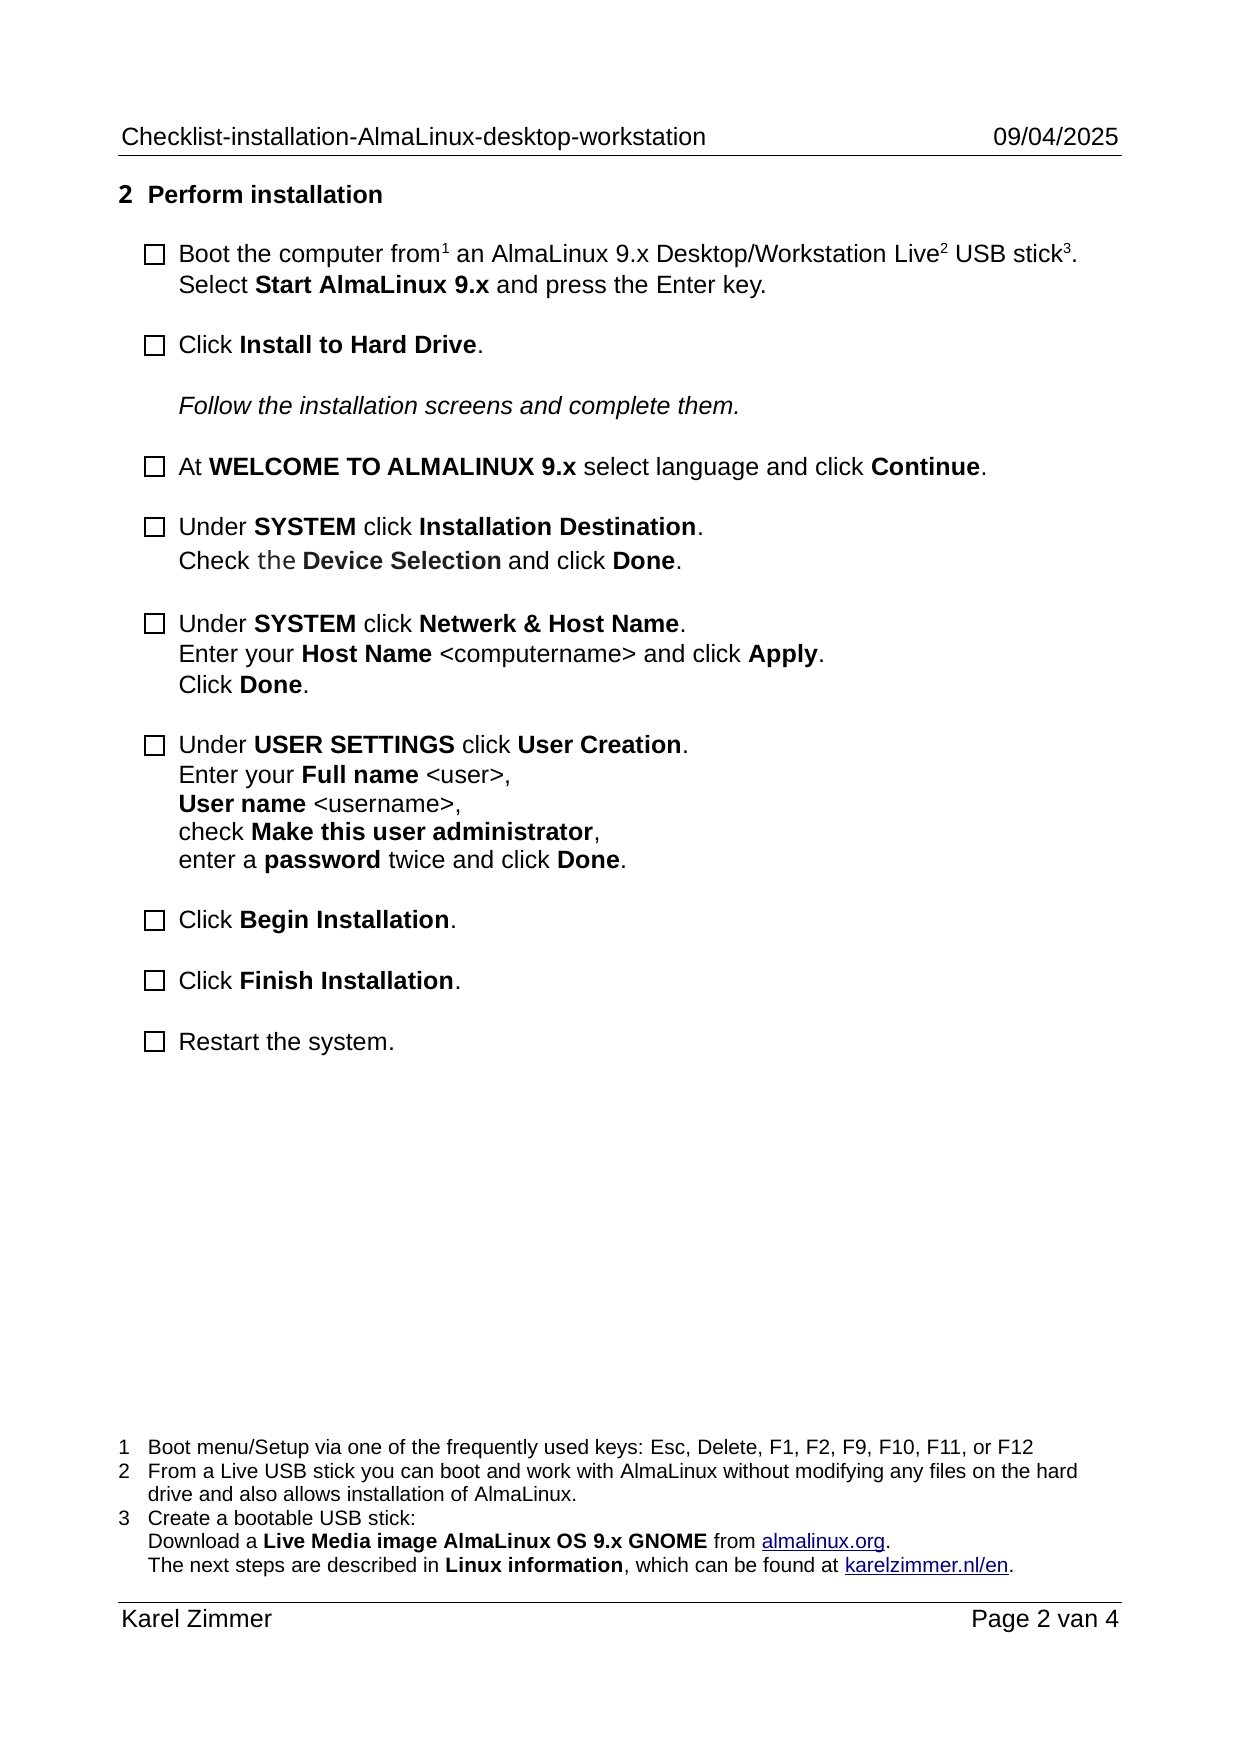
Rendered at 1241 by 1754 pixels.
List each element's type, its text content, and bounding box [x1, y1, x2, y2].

table_cell Follow the installation screens and complete them. [177, 391, 1122, 421]
table_cell [142, 1026, 177, 1057]
table_cell [118, 609, 142, 639]
table_cell [118, 730, 142, 760]
table_cell [177, 482, 1122, 512]
table_cell [118, 579, 142, 609]
table_header Boot the computer from an AlmaLinux 9.x Desktop/Workstation Live USB stick. [177, 239, 1122, 269]
table_cell [118, 421, 142, 451]
table_cell [177, 996, 1122, 1026]
table_cell [142, 360, 177, 391]
table_cell [142, 482, 177, 512]
table_cell Click Begin Installation. [177, 905, 1122, 935]
table_cell [118, 1026, 142, 1057]
table_cell [118, 760, 142, 875]
table_cell [142, 269, 177, 300]
table_cell [142, 966, 177, 996]
table_header [142, 239, 177, 269]
table_cell Enter your Host Name <computername> and click Apply. [177, 639, 1122, 669]
table_cell [177, 875, 1122, 905]
table_cell [118, 875, 142, 905]
table_cell [177, 421, 1122, 451]
table_cell Under SYSTEM click Installation Destination. [177, 512, 1122, 542]
table_cell [177, 300, 1122, 330]
table_cell [118, 935, 142, 966]
table_cell Enter your Full name <user>, User name <username>, check Make this user administrator, enter a password twice and click Done. [177, 760, 1122, 875]
table_cell [142, 730, 177, 760]
table_cell Under SYSTEM click Netwerk & Host Name. [177, 609, 1122, 639]
table_cell [177, 360, 1122, 391]
table_cell [142, 512, 177, 542]
table_cell [142, 760, 177, 875]
table_cell [142, 669, 177, 700]
table_cell [142, 639, 177, 669]
table_cell [142, 300, 177, 330]
table_cell [118, 300, 142, 330]
table_cell [142, 875, 177, 905]
table_cell Restart the system. [177, 1026, 1122, 1057]
table_cell [118, 391, 142, 421]
table_cell [118, 451, 142, 482]
table_cell [142, 700, 177, 730]
table_cell [142, 451, 177, 482]
table_cell [118, 330, 142, 360]
table_cell [177, 935, 1122, 966]
table_cell Check the Device Selection and click Done. [177, 542, 1122, 578]
table_cell [118, 542, 142, 578]
table_cell [142, 330, 177, 360]
table_cell [142, 905, 177, 935]
table_cell Click Finish Installation. [177, 966, 1122, 996]
table_cell [118, 905, 142, 935]
table_cell Select Start AlmaLinux 9.x and press the Enter key. [177, 269, 1122, 300]
table_cell [142, 609, 177, 639]
table_cell [142, 579, 177, 609]
table_cell Under USER SETTINGS click User Creation. [177, 730, 1122, 760]
table_cell [118, 996, 142, 1026]
list Perform installation [118, 177, 1122, 211]
table_cell [142, 421, 177, 451]
table_cell [177, 579, 1122, 609]
table_cell [142, 391, 177, 421]
table_cell [118, 269, 142, 300]
table_cell Click Install to Hard Drive. [177, 330, 1122, 360]
table_cell [118, 360, 142, 391]
table_cell [118, 700, 142, 730]
table_cell [118, 639, 142, 669]
table_cell [177, 700, 1122, 730]
table_cell [118, 669, 142, 700]
table_cell Click Done. [177, 669, 1122, 700]
table_cell [142, 542, 177, 578]
table_cell [142, 996, 177, 1026]
table_cell [142, 935, 177, 966]
table_cell [118, 512, 142, 542]
table_cell At WELCOME TO ALMALINUX 9.x select language and click Continue. [177, 451, 1122, 482]
table_cell [118, 966, 142, 996]
table_cell [118, 482, 142, 512]
table_header [118, 239, 142, 269]
